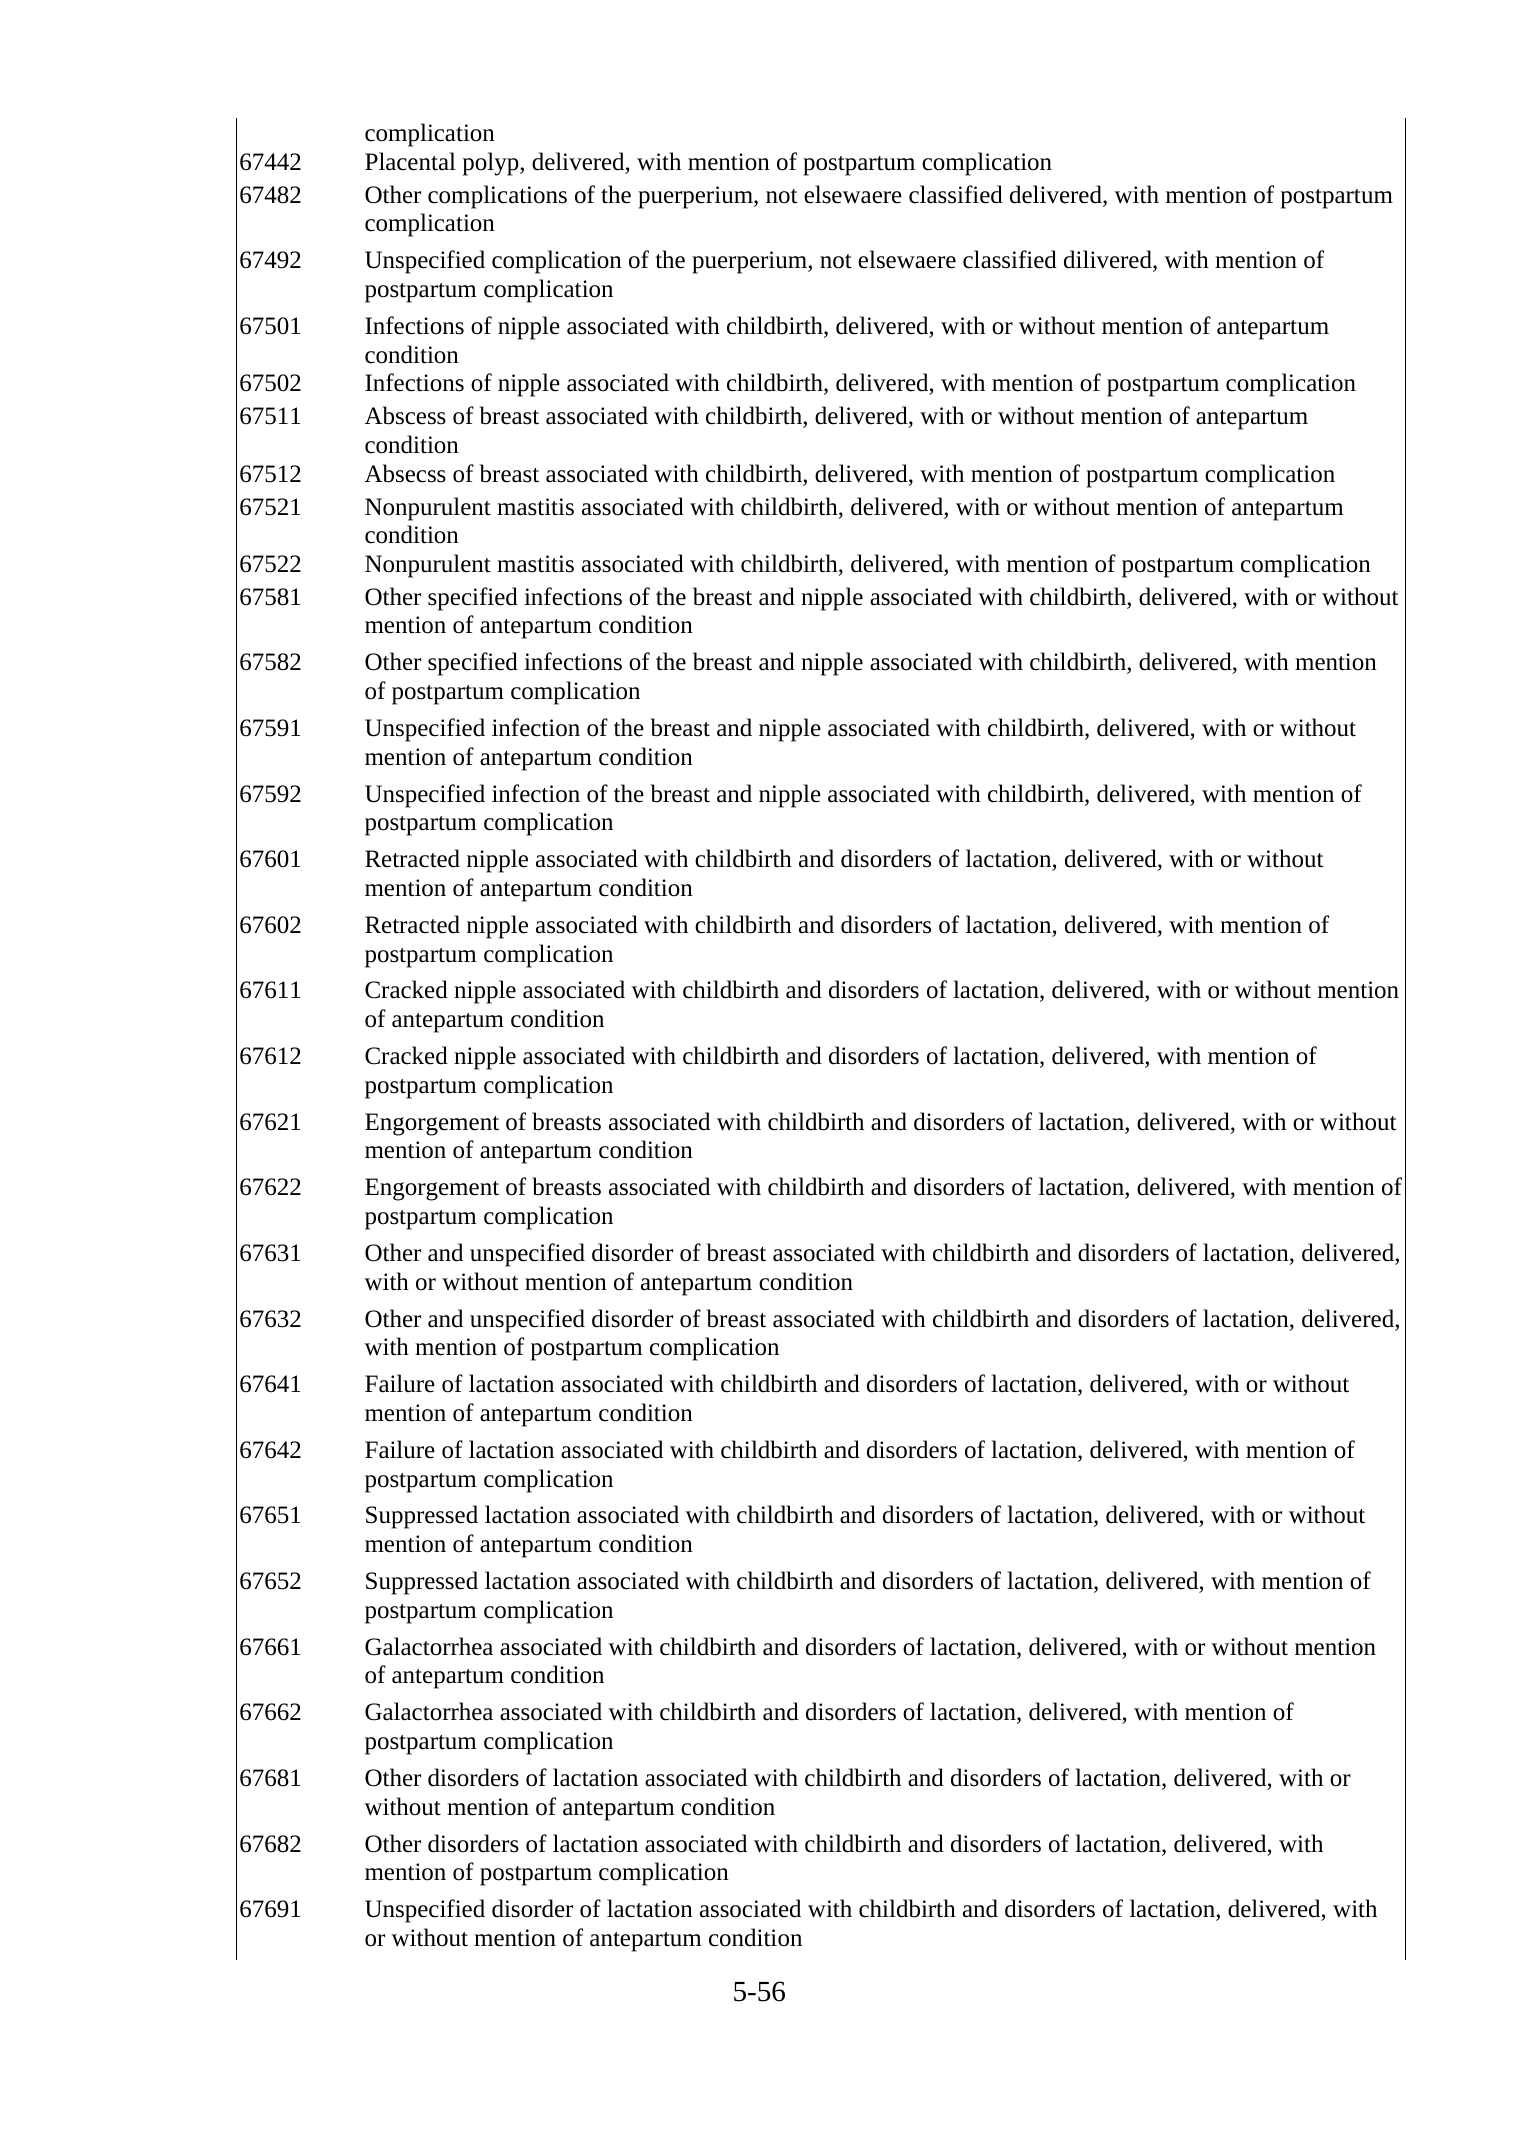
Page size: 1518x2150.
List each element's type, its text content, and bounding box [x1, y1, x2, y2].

table_cell Cracked nipple associated with childbirth and disorders of lactation, delivered, with mention of postpartum complication [361, 1041, 1405, 1107]
table_cell Galactorrhea associated with childbirth and disorders of lactation, delivered, with or without mention of antepartum condition [361, 1632, 1405, 1697]
table_cell Cracked nipple associated with childbirth and disorders of lactation, delivered, with or without mention of antepartum condition [361, 976, 1405, 1041]
table_cell [1406, 1829, 1468, 1894]
table_cell 67642 [237, 1435, 361, 1501]
table_cell [1406, 910, 1468, 976]
table_cell [1406, 582, 1468, 647]
table_cell [1406, 1238, 1468, 1304]
table_cell [1406, 1501, 1468, 1566]
table_cell [1406, 1435, 1468, 1501]
table_cell [106, 1829, 236, 1894]
table_cell Infections of nipple associated with childbirth, delivered, with mention of postpartum complication [361, 369, 1405, 401]
table_cell 67522 [237, 549, 361, 582]
table_cell [106, 582, 236, 647]
table_cell [1406, 779, 1468, 844]
table_cell Suppressed lactation associated with childbirth and disorders of lactation, delivered, with mention of postpartum complication [361, 1566, 1405, 1632]
table_cell [106, 1894, 236, 1960]
table_cell [1406, 1763, 1468, 1829]
table_cell Engorgement of breasts associated with childbirth and disorders of lactation, delivered, with or without mention of antepartum condition [361, 1107, 1405, 1172]
table_cell 67641 [237, 1369, 361, 1435]
table_cell 67681 [237, 1763, 361, 1829]
table_cell 67622 [237, 1173, 361, 1238]
table_cell Unspecified infection of the breast and nipple associated with childbirth, delivered, with mention of postpartum complication [361, 779, 1405, 844]
table_cell [106, 1632, 236, 1697]
table_cell Galactorrhea associated with childbirth and disorders of lactation, delivered, with mention of postpartum complication [361, 1698, 1405, 1763]
table_cell [1406, 401, 1468, 459]
table_cell [106, 1041, 236, 1107]
table_cell [106, 1107, 236, 1172]
table_cell [106, 1566, 236, 1632]
table_cell [106, 492, 236, 549]
table_cell 67612 [237, 1041, 361, 1107]
table_cell 67502 [237, 369, 361, 401]
table_cell [1406, 1369, 1468, 1435]
table_cell 67662 [237, 1698, 361, 1763]
table_cell 67632 [237, 1304, 361, 1369]
table_cell Unspecified complication of the puerperium, not elsewaere classified dilivered, with mention of postpartum complication [361, 245, 1405, 311]
table_cell [1406, 180, 1468, 245]
table_cell [106, 1238, 236, 1304]
table_cell [106, 976, 236, 1041]
table_cell Absecss of breast associated with childbirth, delivered, with mention of postpartum complication [361, 459, 1405, 492]
table_cell 67601 [237, 844, 361, 910]
table_cell [1406, 118, 1468, 147]
table_cell [106, 311, 236, 368]
table_cell 67492 [237, 245, 361, 311]
table_cell [106, 779, 236, 844]
table_cell 67682 [237, 1829, 361, 1894]
table_cell [106, 147, 236, 180]
table_cell [106, 1304, 236, 1369]
table_cell 67581 [237, 582, 361, 647]
table_cell [106, 245, 236, 311]
table_cell Suppressed lactation associated with childbirth and disorders of lactation, delivered, with or without mention of antepartum condition [361, 1501, 1405, 1566]
table_cell [1406, 1894, 1468, 1960]
table_cell [106, 401, 236, 459]
table_cell Retracted nipple associated with childbirth and disorders of lactation, delivered, with or without mention of antepartum condition [361, 844, 1405, 910]
table_cell 67621 [237, 1107, 361, 1172]
table_cell [106, 180, 236, 245]
table_cell [106, 118, 236, 147]
table_cell 67521 [237, 492, 361, 549]
table_cell [1406, 459, 1468, 492]
table_cell [1406, 648, 1468, 713]
table_cell [1406, 1304, 1468, 1369]
table_cell 67631 [237, 1238, 361, 1304]
table_cell [106, 713, 236, 779]
table_cell [106, 369, 236, 401]
table_cell 67611 [237, 976, 361, 1041]
table_cell [106, 1369, 236, 1435]
table_cell Unspecified infection of the breast and nipple associated with childbirth, delivered, with or without mention of antepartum condition [361, 713, 1405, 779]
table_cell Other specified infections of the breast and nipple associated with childbirth, delivered, with or without mention of antepartum condition [361, 582, 1405, 647]
table_cell Other disorders of lactation associated with childbirth and disorders of lactation, delivered, with mention of postpartum complication [361, 1829, 1405, 1894]
table_cell 67512 [237, 459, 361, 492]
table_cell [1406, 1632, 1468, 1697]
table_cell [1406, 1698, 1468, 1763]
table_cell [106, 1173, 236, 1238]
table_cell 67591 [237, 713, 361, 779]
table_cell [1406, 245, 1468, 311]
table_cell [1406, 369, 1468, 401]
table_cell 67442 [237, 147, 361, 180]
table_cell Other complications of the puerperium, not elsewaere classified delivered, with mention of postpartum complication [361, 180, 1405, 245]
table_cell Other and unspecified disorder of breast associated with childbirth and disorders of lactation, delivered, with mention of postpartum complication [361, 1304, 1405, 1369]
table_cell 67582 [237, 648, 361, 713]
table_cell [1406, 311, 1468, 368]
table_cell [1406, 1107, 1468, 1172]
table_cell Failure of lactation associated with childbirth and disorders of lactation, delivered, with mention of postpartum complication [361, 1435, 1405, 1501]
table_cell Infections of nipple associated with childbirth, delivered, with or without mention of antepartum condition [361, 311, 1405, 368]
table_cell Other and unspecified disorder of breast associated with childbirth and disorders of lactation, delivered, with or without mention of antepartum condition [361, 1238, 1405, 1304]
table_cell Retracted nipple associated with childbirth and disorders of lactation, delivered, with mention of postpartum complication [361, 910, 1405, 976]
table_cell 67482 [237, 180, 361, 245]
table_cell [1406, 492, 1468, 549]
table_cell 67592 [237, 779, 361, 844]
table_cell [106, 648, 236, 713]
table_cell [106, 1435, 236, 1501]
table_cell [1406, 1173, 1468, 1238]
table_cell complication [361, 118, 1405, 147]
table_cell 67661 [237, 1632, 361, 1697]
table_cell [106, 910, 236, 976]
table_cell [1406, 549, 1468, 582]
table_cell [1406, 976, 1468, 1041]
table_cell 67651 [237, 1501, 361, 1566]
table_cell [1406, 1041, 1468, 1107]
table_cell Nonpurulent mastitis associated with childbirth, delivered, with mention of postpartum complication [361, 549, 1405, 582]
table_cell Unspecified disorder of lactation associated with childbirth and disorders of lactation, delivered, with or without mention of antepartum condition [361, 1894, 1405, 1960]
table_cell Nonpurulent mastitis associated with childbirth, delivered, with or without mention of antepartum condition [361, 492, 1405, 549]
table_cell Engorgement of breasts associated with childbirth and disorders of lactation, delivered, with mention of postpartum complication [361, 1173, 1405, 1238]
table_cell 67501 [237, 311, 361, 368]
table_cell [1406, 713, 1468, 779]
table_cell [106, 459, 236, 492]
table_cell [1406, 147, 1468, 180]
table_cell Placental polyp, delivered, with mention of postpartum complication [361, 147, 1405, 180]
table_cell [1406, 844, 1468, 910]
table_cell 67511 [237, 401, 361, 459]
table_cell Other disorders of lactation associated with childbirth and disorders of lactation, delivered, with or without mention of antepartum condition [361, 1763, 1405, 1829]
table_cell Abscess of breast associated with childbirth, delivered, with or without mention of antepartum condition [361, 401, 1405, 459]
table_cell Failure of lactation associated with childbirth and disorders of lactation, delivered, with or without mention of antepartum condition [361, 1369, 1405, 1435]
table_cell [106, 1501, 236, 1566]
table_cell [106, 549, 236, 582]
table_cell [106, 844, 236, 910]
table_cell Other specified infections of the breast and nipple associated with childbirth, delivered, with mention of postpartum complication [361, 648, 1405, 713]
table_cell 67652 [237, 1566, 361, 1632]
table_cell [237, 118, 361, 147]
table_cell [106, 1698, 236, 1763]
table_cell [106, 1763, 236, 1829]
table_cell 67602 [237, 910, 361, 976]
table_cell 67691 [237, 1894, 361, 1960]
table_cell [1406, 1566, 1468, 1632]
